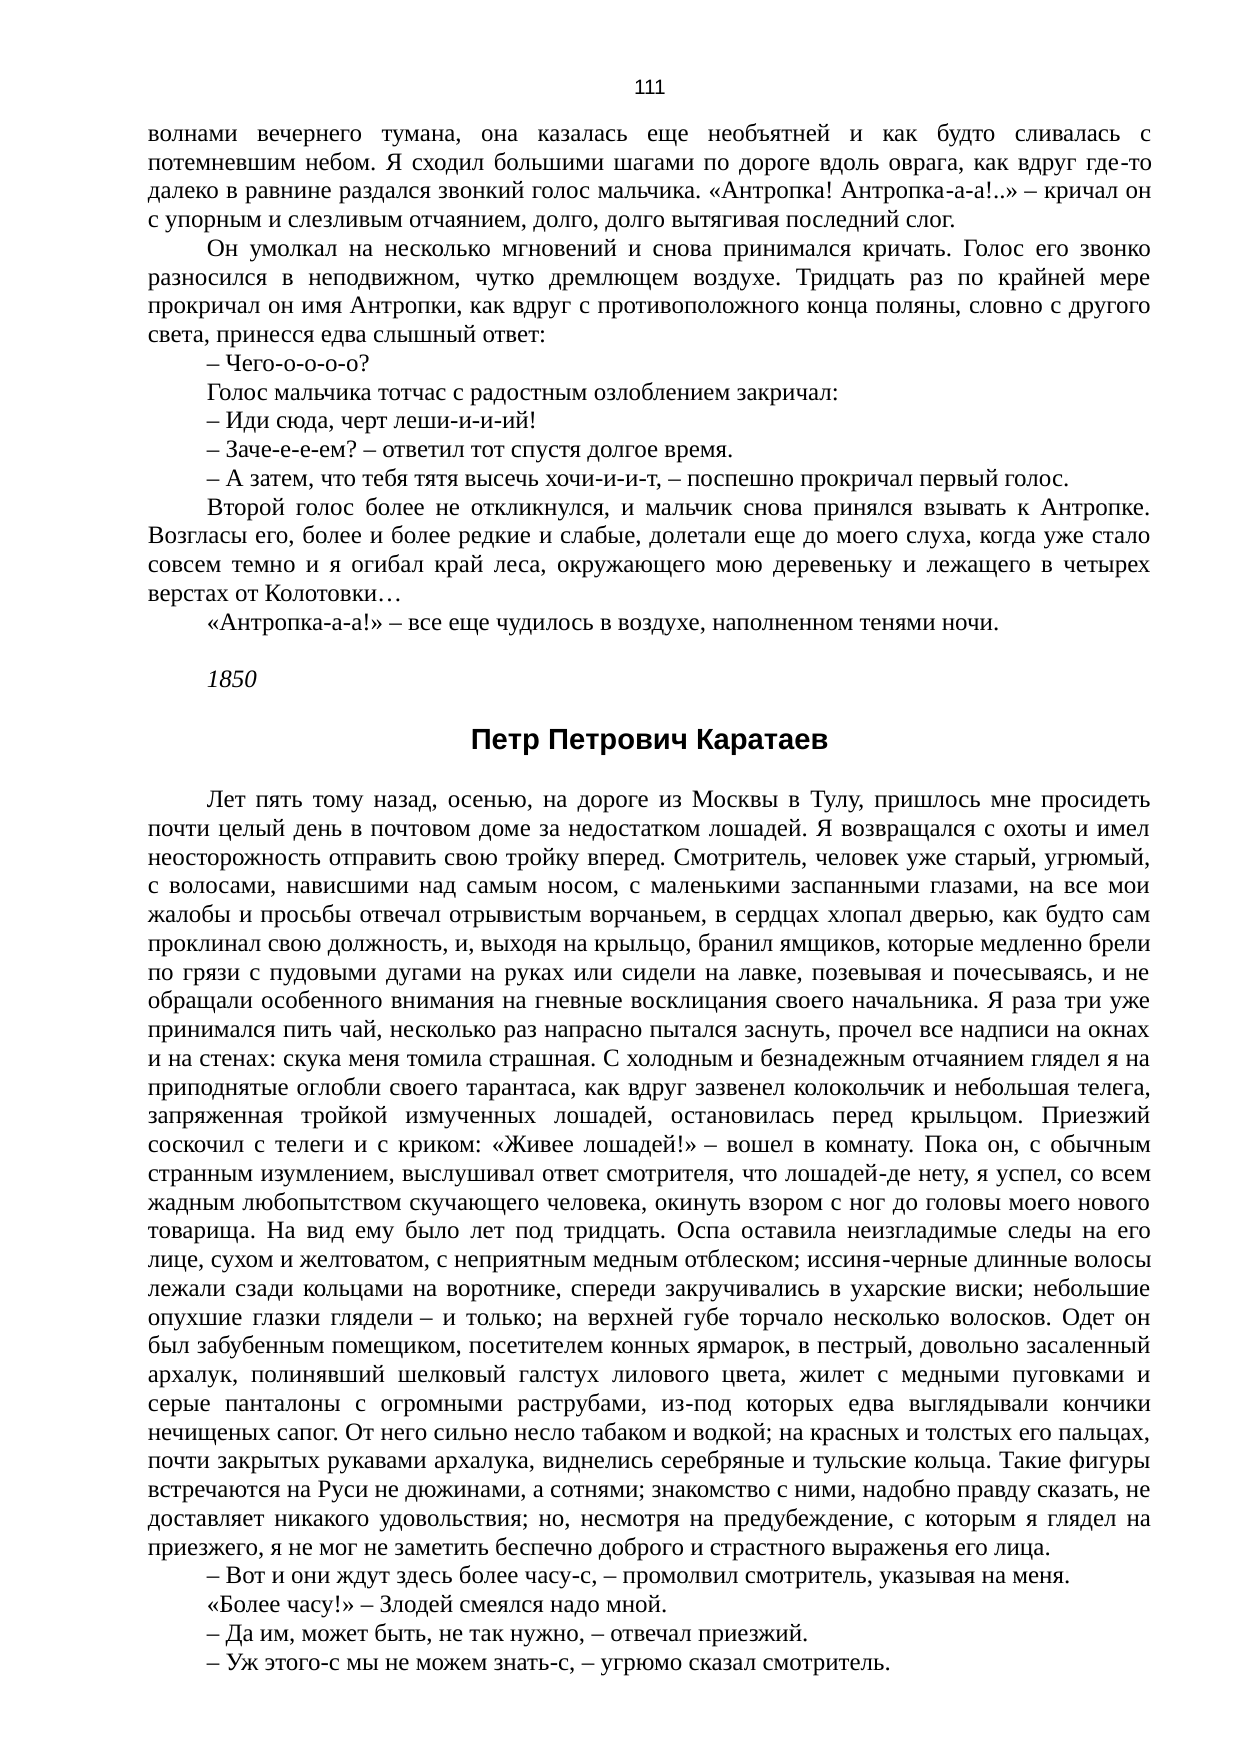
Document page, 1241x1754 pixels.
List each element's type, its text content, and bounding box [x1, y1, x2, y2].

text – Иди сюда, черт леши‑и‑и‑ий! [148, 406, 1152, 434]
text Второй голос более не откликнулся, и мальчик снова принялся взывать к Антропке. Возгласы его, более и более редкие и слабые, долетали еще до моего слуха, когда уже стало совсем темно и я огибал край леса, окружающего мою деревеньку и лежащего в четырех верстах от Колотовки… [148, 492, 1152, 607]
text – Да им, может быть, не так нужно, – отвечал приезжий. [148, 1618, 1152, 1647]
text «Антропка‑а‑а!» – все еще чудилось в воздухе, наполненном тенями ночи. [148, 607, 1152, 636]
text Лет пять тому назад, осенью, на дороге из Москвы в Тулу, пришлось мне просидеть почти целый день в почтовом доме за недостатком лошадей. Я возвращался с охоты и имел неосторожность отправить свою тройку вперед. Смотритель, человек уже старый, угрюмый, с волосами, нависшими над самым носом, с маленькими заспанными глазами, на все мои жалобы и просьбы отвечал отрывистым ворчаньем, в сердцах хлопал дверью, как будто сам проклинал свою должность, и, выходя на крыльцо, бранил ямщиков, которые медленно брели по грязи с пудовыми дугами на руках или сидели на лавке, позевывая и почесываясь, и не обращали особенного внимания на гневные восклицания своего начальника. Я раза три уже принимался пить чай, несколько раз напрасно пытался заснуть, прочел все надписи на окнах и на стенах: скука меня томила страшная. С холодным и безнадежным отчаянием глядел я на приподнятые оглобли своего тарантаса, как вдруг зазвенел колокольчик и небольшая телега, запряженная тройкой измученных лошадей, остановилась перед крыльцом. Приезжий соскочил с телеги и с криком: «Живее лошадей!» – вошел в комнату. Пока он, с обычным странным изумлением, выслушивал ответ смотрителя, что лошадей‑де нету, я успел, со всем жадным любопытством скучающего человека, окинуть взором с ног до головы моего нового товарища. На вид ему было лет под тридцать. Оспа оставила неизгладимые следы на его лице, сухом и желтоватом, с неприятным медным отблеском; иссиня‑черные длинные волосы лежали сзади кольцами на воротнике, спереди закручивались в ухарские виски; небольшие опухшие глазки глядели – и только; на верхней губе торчало несколько волосков. Одет он был забубенным помещиком, посетителем конных ярмарок, в пестрый, довольно засаленный архалук, полинявший шелковый галстух лилового цвета, жилет с медными пуговками и серые панталоны с огромными раструбами, из‑под которых едва выглядывали кончики нечищеных сапог. От него сильно несло табаком и водкой; на красных и толстых его пальцах, почти закрытых рукавами архалука, виднелись серебряные и тульские кольца. Такие фигуры встречаются на Руси не дюжинами, а сотнями; знакомство с ними, надобно правду сказать, не доставляет никакого удовольствия; но, несмотря на предубеждение, с которым я глядел на приезжего, я не мог не заметить беспечно доброго и страстного выраженья его лица. [148, 784, 1152, 1560]
text Голос мальчика тотчас с радостным озлоблением закричал: [148, 377, 1152, 406]
text Он умолкал на несколько мгновений и снова принимался кричать. Голос его звонко разносился в неподвижном, чутко дремлющем воздухе. Тридцать раз по крайней мере прокричал он имя Антропки, как вдруг с противоположного конца поляны, словно с другого света, принесся едва слышный ответ: [148, 233, 1152, 348]
text волнами вечернего тумана, она казалась еще необъятней и как будто сливалась с потемневшим небом. Я сходил большими шагами по дороге вдоль оврага, как вдруг где‑то далеко в равнине раздался звонкий голос мальчика. «Антропка! Антропка‑а‑а!..» – кричал он с упорным и слезливым отчаянием, долго, долго вытягивая последний слог. [148, 118, 1152, 233]
text – А затем, что тебя тятя высечь хочи‑и‑и‑т, – поспешно прокричал первый голос. [148, 463, 1152, 492]
text «Более часу!» – Злодей смеялся надо мной. [148, 1589, 1152, 1618]
text 1850 [148, 664, 1152, 693]
text – Чего‑о‑о‑о‑о? [148, 348, 1152, 377]
text – Заче‑е‑е‑ем? – ответил тот спустя долгое время. [148, 434, 1152, 463]
text Петр Петрович Каратаев [148, 722, 1152, 755]
text – Уж этого‑с мы не можем знать‑с, – угрюмо сказал смотритель. [148, 1647, 1152, 1675]
text – Вот и они ждут здесь более часу‑с, – промолвил смотритель, указывая на меня. [148, 1560, 1152, 1589]
